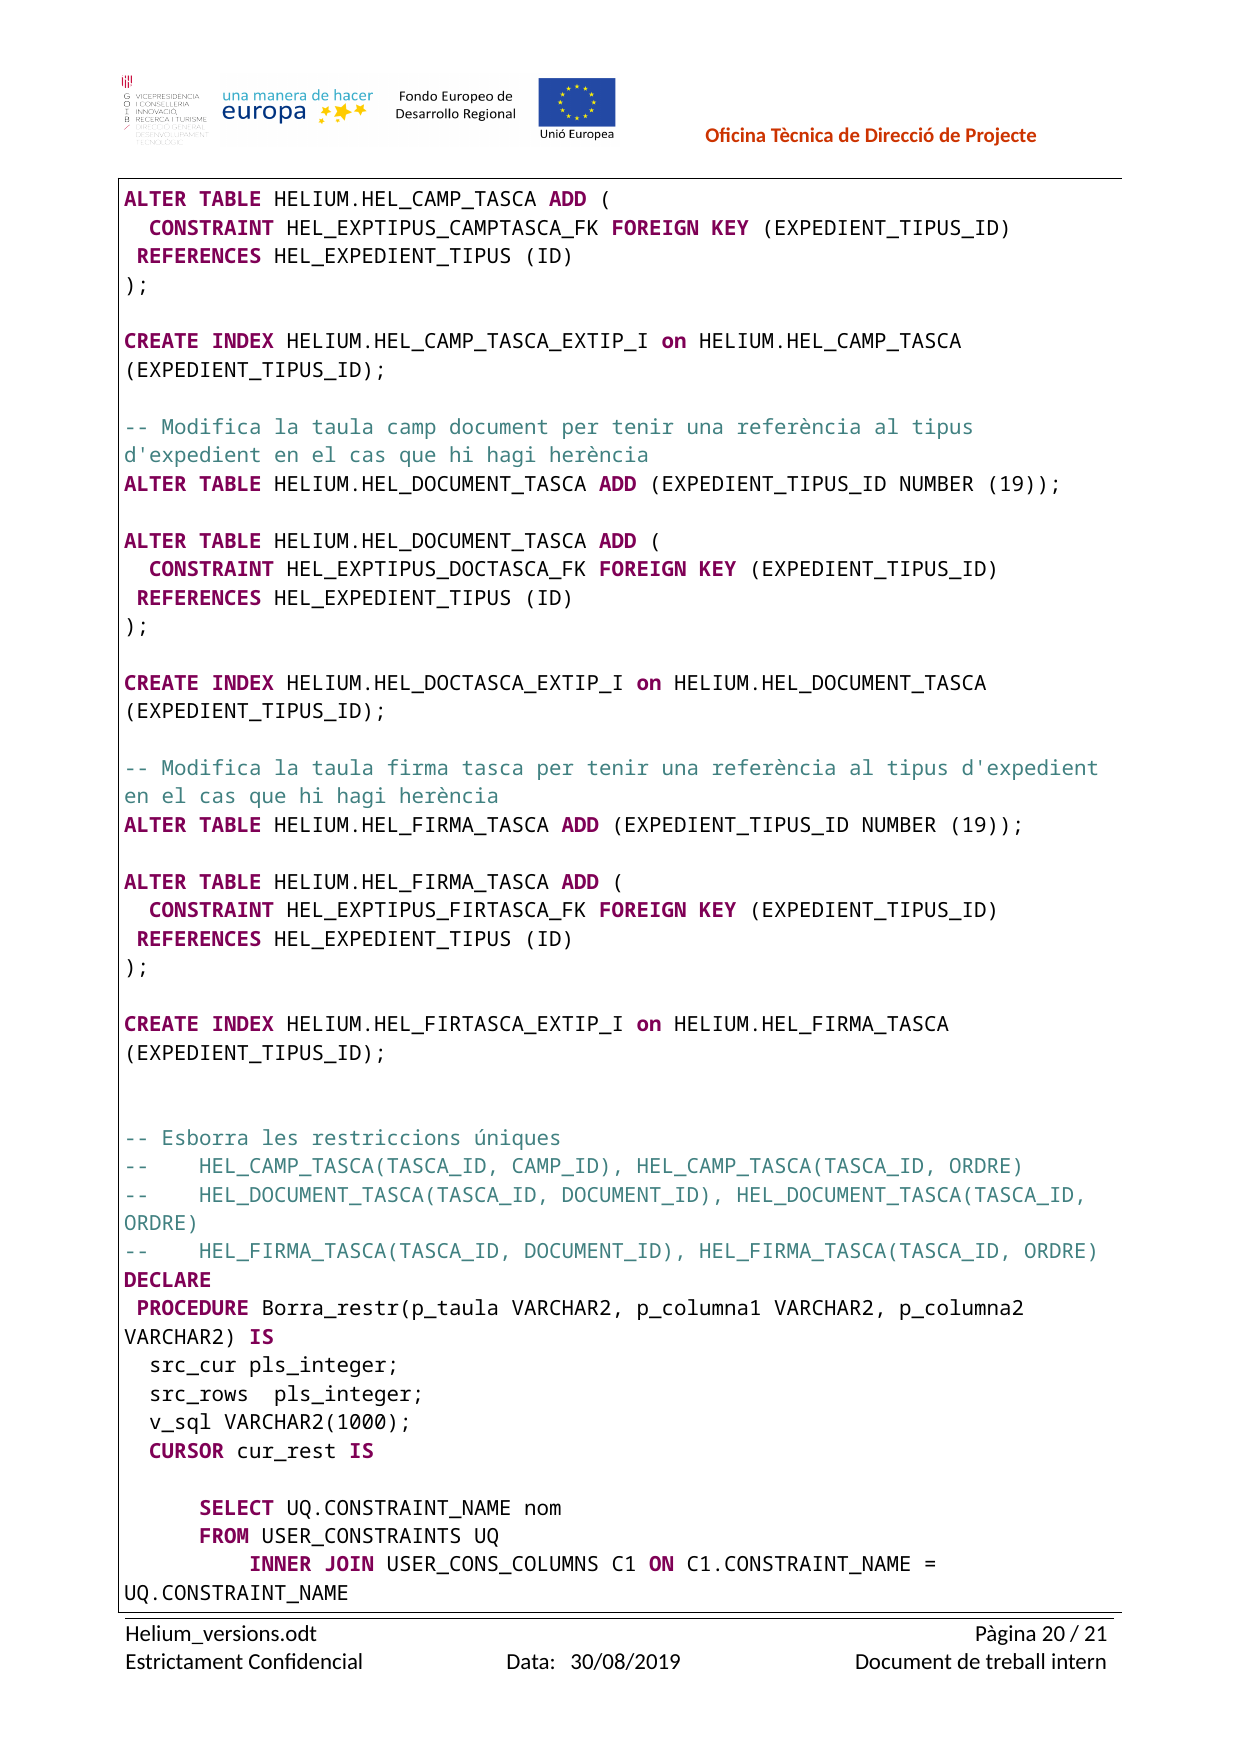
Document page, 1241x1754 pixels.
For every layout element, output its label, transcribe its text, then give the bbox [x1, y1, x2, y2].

table_header ALTER TABLE HELIUM.HEL_CAMP_TASCA ADD ( CONSTRAINT HEL_EXPTIPUS_CAMPTASCA_FK FOREIGN KEY (EXPEDIENT_TIPUS_ID) REFERENCES HEL_EXPEDIENT_TIPUS (ID) ); CREATE INDEX HELIUM.HEL_CAMP_TASCA_EXTIP_I on HELIUM.HEL_CAMP_TASCA (EXPEDIENT_TIPUS_ID); -- Modifica la taula camp document per tenir una referència al tipus d'expedient en el cas que hi hagi herència ALTER TABLE HELIUM.HEL_DOCUMENT_TASCA ADD (EXPEDIENT_TIPUS_ID NUMBER (19)); ALTER TABLE HELIUM.HEL_DOCUMENT_TASCA ADD ( CONSTRAINT HEL_EXPTIPUS_DOCTASCA_FK FOREIGN KEY (EXPEDIENT_TIPUS_ID) REFERENCES HEL_EXPEDIENT_TIPUS (ID) ); CREATE INDEX HELIUM.HEL_DOCTASCA_EXTIP_I on HELIUM.HEL_DOCUMENT_TASCA (EXPEDIENT_TIPUS_ID); -- Modifica la taula firma tasca per tenir una referència al tipus d'expedient en el cas que hi hagi herència ALTER TABLE HELIUM.HEL_FIRMA_TASCA ADD (EXPEDIENT_TIPUS_ID NUMBER (19)); ALTER TABLE HELIUM.HEL_FIRMA_TASCA ADD ( CONSTRAINT HEL_EXPTIPUS_FIRTASCA_FK FOREIGN KEY (EXPEDIENT_TIPUS_ID) REFERENCES HEL_EXPEDIENT_TIPUS (ID) ); CREATE INDEX HELIUM.HEL_FIRTASCA_EXTIP_I on HELIUM.HEL_FIRMA_TASCA (EXPEDIENT_TIPUS_ID); -- Esborra les restriccions úniques -- HEL_CAMP_TASCA(TASCA_ID, CAMP_ID), HEL_CAMP_TASCA(TASCA_ID, ORDRE) -- HEL_DOCUMENT_TASCA(TASCA_ID, DOCUMENT_ID), HEL_DOCUMENT_TASCA(TASCA_ID, ORDRE) -- HEL_FIRMA_TASCA(TASCA_ID, DOCUMENT_ID), HEL_FIRMA_TASCA(TASCA_ID, ORDRE) DECLARE PROCEDURE Borra_restr(p_taula VARCHAR2, p_columna1 VARCHAR2, p_columna2 VARCHAR2) IS src_cur pls_integer; src_rows pls_integer; v_sql VARCHAR2(1000); CURSOR cur_rest IS SELECT UQ.CONSTRAINT_NAME nom FROM USER_CONSTRAINTS UQ INNER JOIN USER_CONS_COLUMNS C1 ON C1.CONSTRAINT_NAME = UQ.CONSTRAINT_NAME [119, 179, 1122, 1612]
picture [219, 73, 621, 147]
picture [118, 73, 213, 147]
